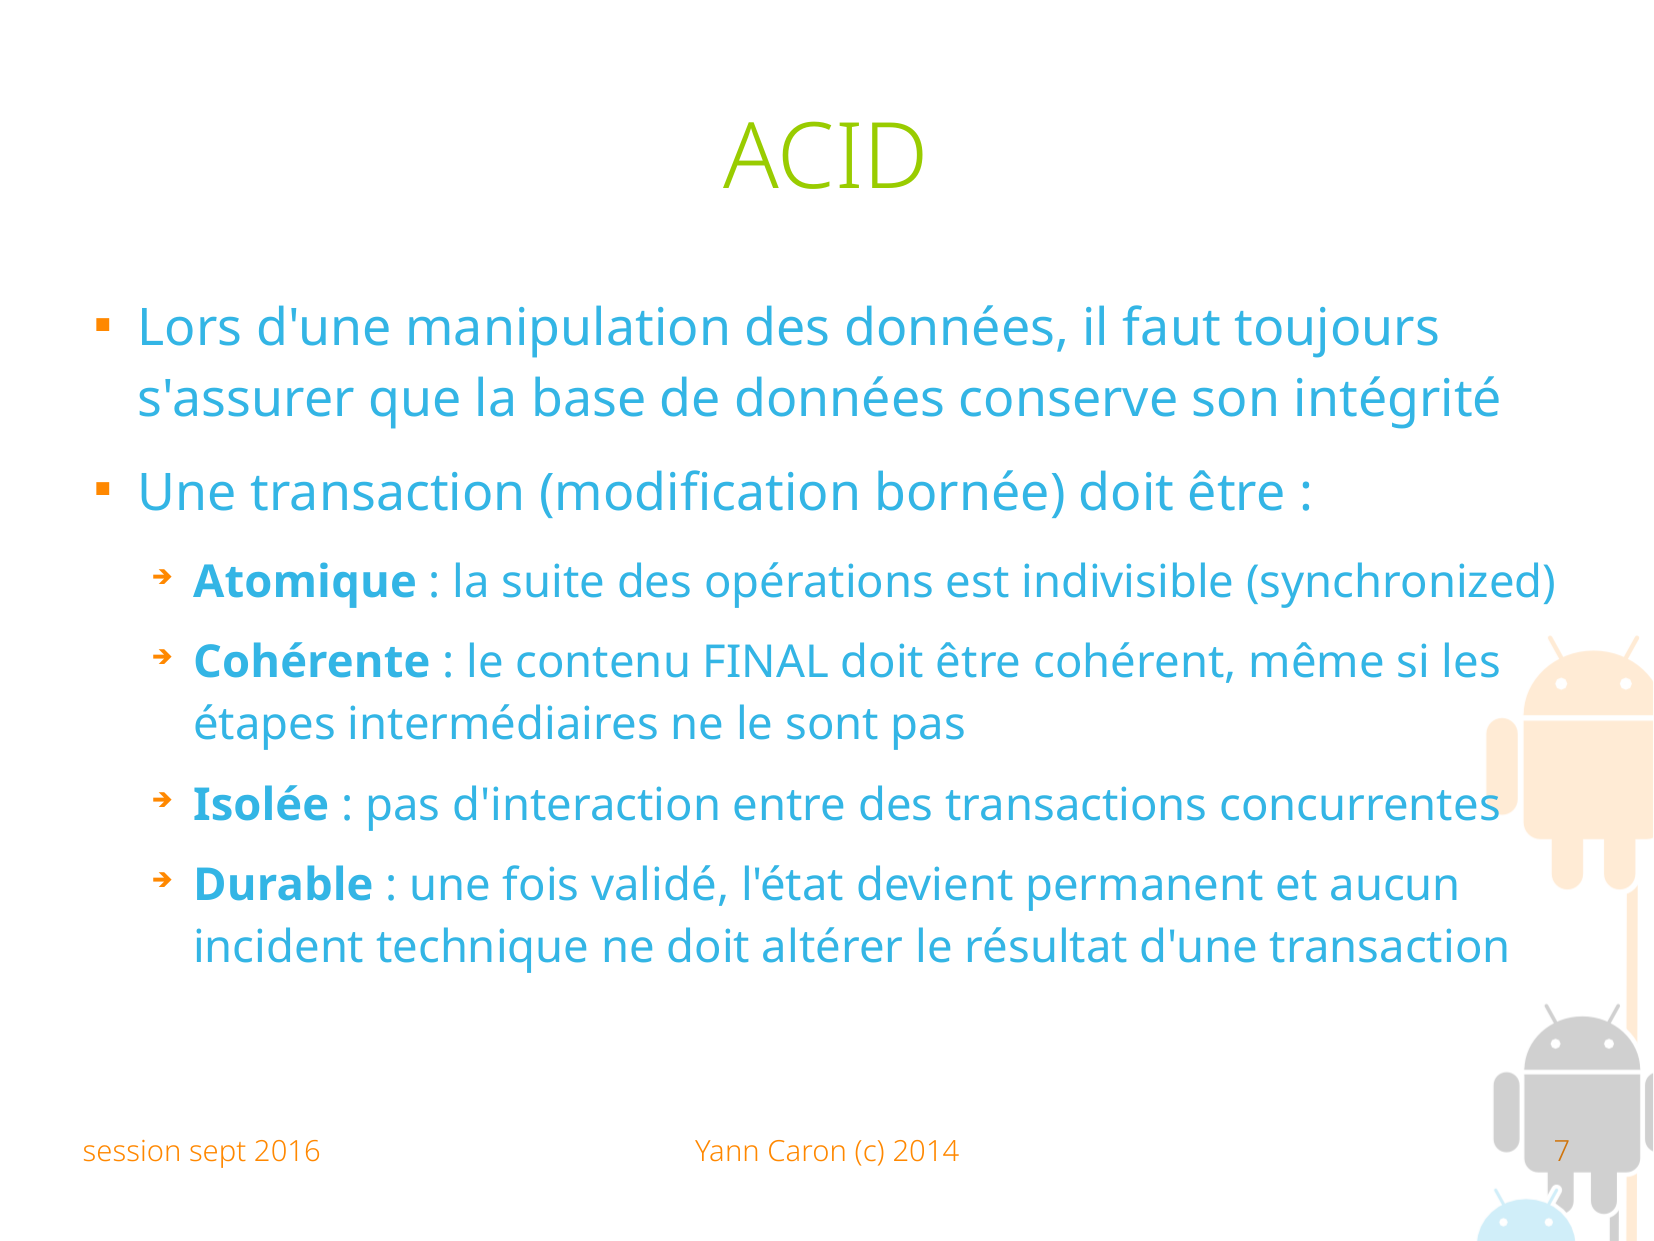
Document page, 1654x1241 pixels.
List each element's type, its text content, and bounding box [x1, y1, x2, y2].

title ACID [82, 49, 1571, 257]
picture [240, 423, 1654, 1241]
list Lors d'une manipulation des données, il faut toujours s'assurer que la base de données conserve son intégrité Une transaction (modification bornée) doit être : Atomique : la suite des opérations est indivisible (synchronized) Cohérente : le contenu FINAL doit être cohérent, même si les étapes intermédiaires ne le sont pas Isolée : pas d'interaction entre des transactions concurrentes Durable : une fois validé, l'état devient permanent et aucun incident technique ne doit altérer le résultat d'une transaction [82, 290, 1571, 1010]
